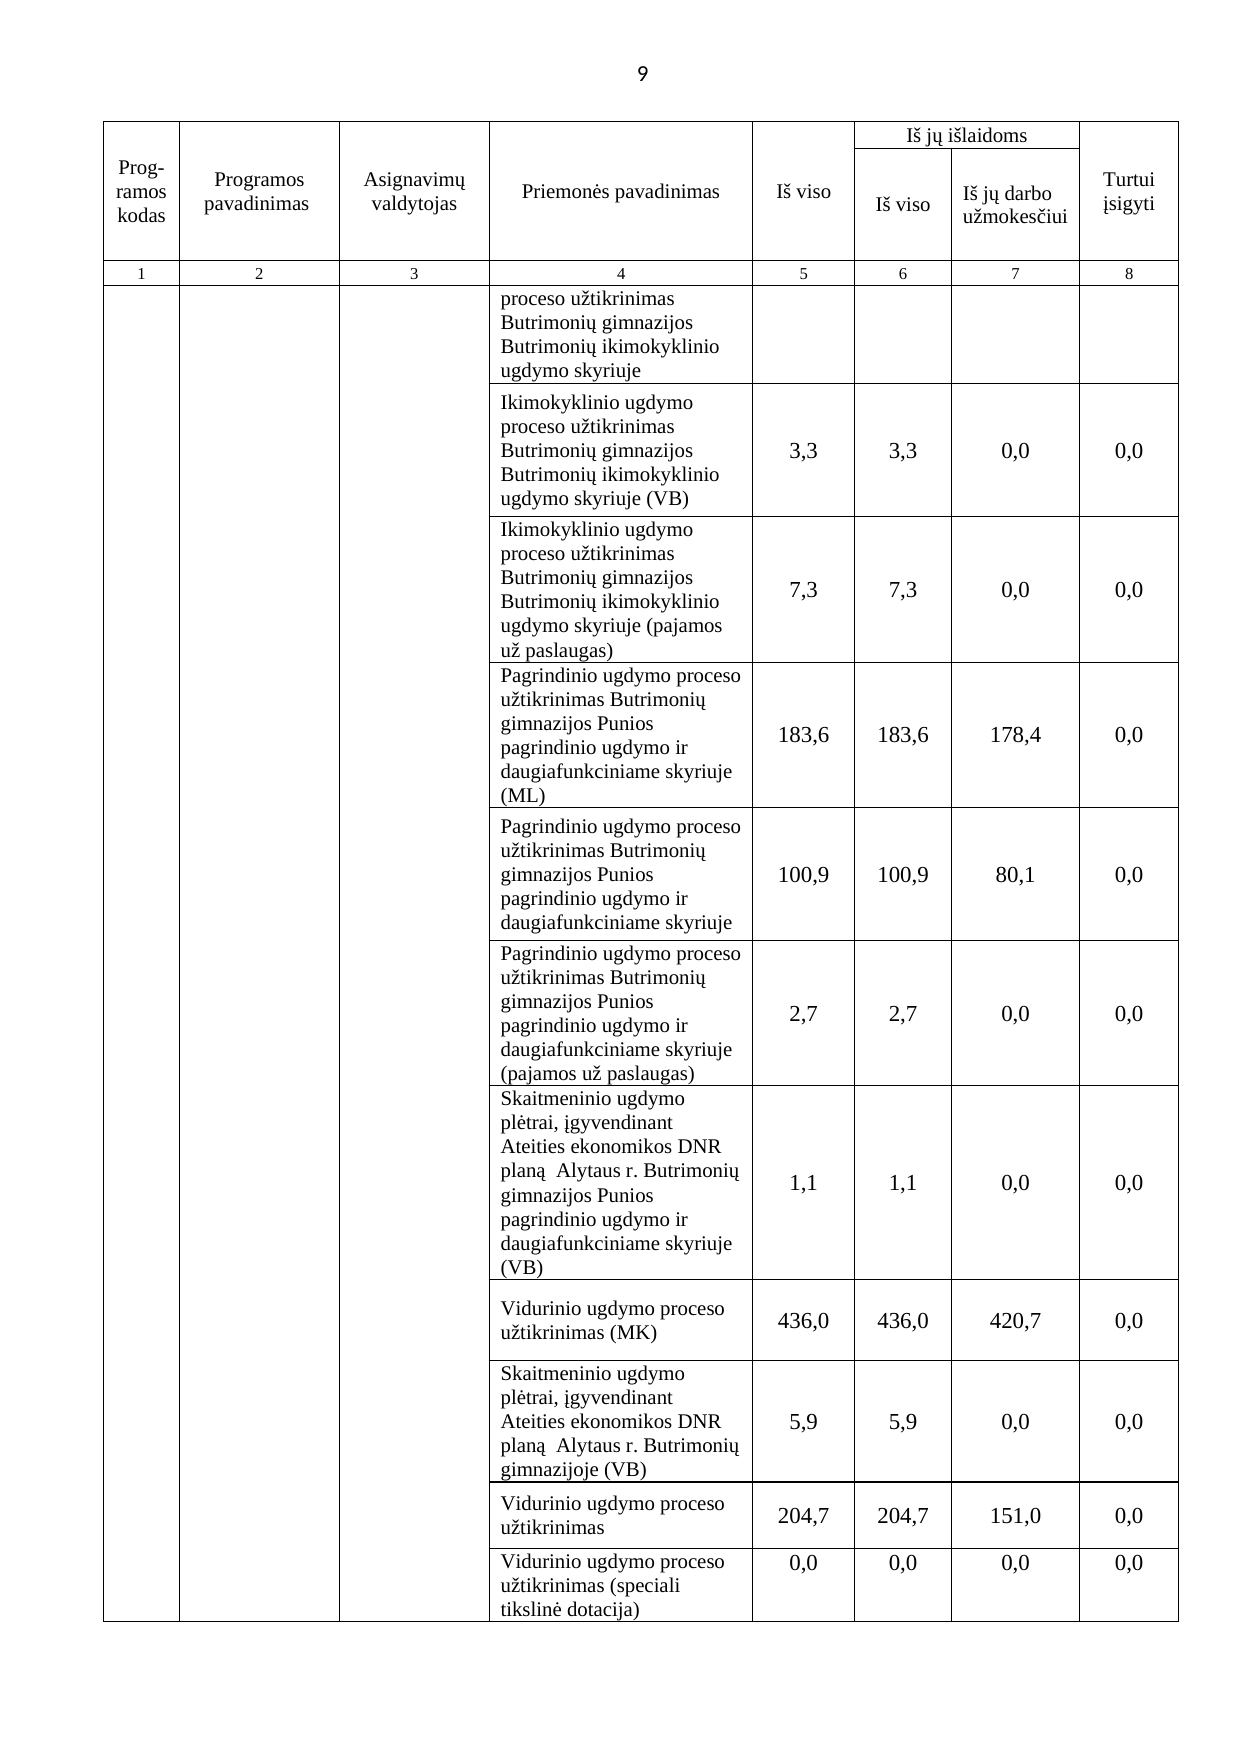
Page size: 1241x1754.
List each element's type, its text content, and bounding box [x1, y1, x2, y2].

table_cell 6 [855, 261, 951, 285]
table_cell 5,9 [753, 1361, 854, 1481]
table_cell 3 [340, 261, 489, 285]
table_cell Ikimokyklinio ugdymo proceso užtikrinimas Butrimonių gimnazijos Butrimonių ikimokyklinio ugdymo skyriuje (VB) [490, 384, 752, 516]
table_cell 100,9 [855, 808, 951, 940]
table_cell 0,0 [1080, 1549, 1178, 1621]
table_cell 1 [104, 261, 179, 285]
table_cell 0,0 [952, 1086, 1079, 1279]
table_cell 151,0 [952, 1483, 1079, 1548]
table_cell [104, 286, 179, 1621]
table_cell 0,0 [1080, 663, 1178, 807]
table_cell 2 [180, 261, 339, 285]
table_cell 0,0 [855, 1549, 951, 1621]
table_cell 0,0 [952, 941, 1079, 1085]
table_cell 80,1 [952, 808, 1079, 940]
table_cell 7 [952, 261, 1079, 285]
table_cell 0,0 [1080, 1483, 1178, 1548]
table_cell 436,0 [855, 1280, 951, 1360]
table_cell 0,0 [1080, 941, 1178, 1085]
table_cell 7,3 [855, 517, 951, 662]
table_cell 0,0 [1080, 517, 1178, 662]
table_header Prog-ramos kodas [104, 122, 179, 260]
table_cell 5,9 [855, 1361, 951, 1481]
table_header Programos pavadinimas [180, 122, 339, 260]
table_cell 1,1 [753, 1086, 854, 1279]
table_header Priemonės pavadinimas [490, 122, 752, 260]
table_cell Skaitmeninio ugdymo plėtrai, įgyvendinant Ateities ekonomikos DNR planą Alytaus r. Butrimonių gimnazijoje (VB) [490, 1361, 752, 1481]
table_header Iš viso [753, 122, 854, 260]
table_cell 4 [490, 261, 752, 285]
table_header Turtui įsigyti [1080, 122, 1178, 260]
table_cell Ikimokyklinio ugdymo proceso užtikrinimas Butrimonių gimnazijos Butrimonių ikimokyklinio ugdymo skyriuje (pajamos už paslaugas) [490, 517, 752, 662]
table_cell Skaitmeninio ugdymo plėtrai, įgyvendinant Ateities ekonomikos DNR planą Alytaus r. Butrimonių gimnazijos Punios pagrindinio ugdymo ir daugiafunkciniame skyriuje (VB) [490, 1086, 752, 1279]
table_cell 7,3 [753, 517, 854, 662]
table_cell [855, 286, 951, 382]
table_cell 436,0 [753, 1280, 854, 1360]
table_cell 183,6 [753, 663, 854, 807]
table_cell Iš viso [855, 149, 951, 260]
table_cell 0,0 [1080, 1086, 1178, 1279]
table_cell Vidurinio ugdymo proceso užtikrinimas [490, 1483, 752, 1548]
table_cell 0,0 [952, 384, 1079, 516]
table_cell 100,9 [753, 808, 854, 940]
table_cell [753, 286, 854, 382]
table_header Iš jų išlaidoms [855, 122, 1079, 148]
table_cell proceso užtikrinimas Butrimonių gimnazijos Butrimonių ikimokyklinio ugdymo skyriuje [490, 286, 752, 382]
table_cell 5 [753, 261, 854, 285]
table_cell 0,0 [952, 1549, 1079, 1621]
table_cell 183,6 [855, 663, 951, 807]
table_cell 0,0 [1080, 1361, 1178, 1481]
table_cell 204,7 [753, 1483, 854, 1548]
table_cell 0,0 [1080, 808, 1178, 940]
table_cell 3,3 [855, 384, 951, 516]
table_cell [340, 286, 489, 1621]
table_cell Pagrindinio ugdymo proceso užtikrinimas Butrimonių gimnazijos Punios pagrindinio ugdymo ir daugiafunkciniame skyriuje (ML) [490, 663, 752, 807]
table_cell 2,7 [753, 941, 854, 1085]
table_cell 0,0 [753, 1549, 854, 1621]
table_header Asignavimų valdytojas [340, 122, 489, 260]
table_cell Vidurinio ugdymo proceso užtikrinimas (speciali tikslinė dotacija) [490, 1549, 752, 1621]
table_cell [1080, 286, 1178, 382]
table_cell Vidurinio ugdymo proceso užtikrinimas (MK) [490, 1280, 752, 1360]
table_cell 0,0 [1080, 1280, 1178, 1360]
table_cell 0,0 [952, 1361, 1079, 1481]
table_cell 2,7 [855, 941, 951, 1085]
table_cell 1,1 [855, 1086, 951, 1279]
table_cell 0,0 [952, 517, 1079, 662]
table_cell Pagrindinio ugdymo proceso užtikrinimas Butrimonių gimnazijos Punios pagrindinio ugdymo ir daugiafunkciniame skyriuje [490, 808, 752, 940]
table_cell 420,7 [952, 1280, 1079, 1360]
table_cell 0,0 [1080, 384, 1178, 516]
table_cell 178,4 [952, 663, 1079, 807]
table_cell Iš jų darbo užmokesčiui [952, 149, 1079, 260]
table_cell 8 [1080, 261, 1178, 285]
table_cell Pagrindinio ugdymo proceso užtikrinimas Butrimonių gimnazijos Punios pagrindinio ugdymo ir daugiafunkciniame skyriuje (pajamos už paslaugas) [490, 941, 752, 1085]
table_cell [952, 286, 1079, 382]
table_cell 204,7 [855, 1483, 951, 1548]
table_cell 3,3 [753, 384, 854, 516]
table_cell [180, 286, 339, 1621]
